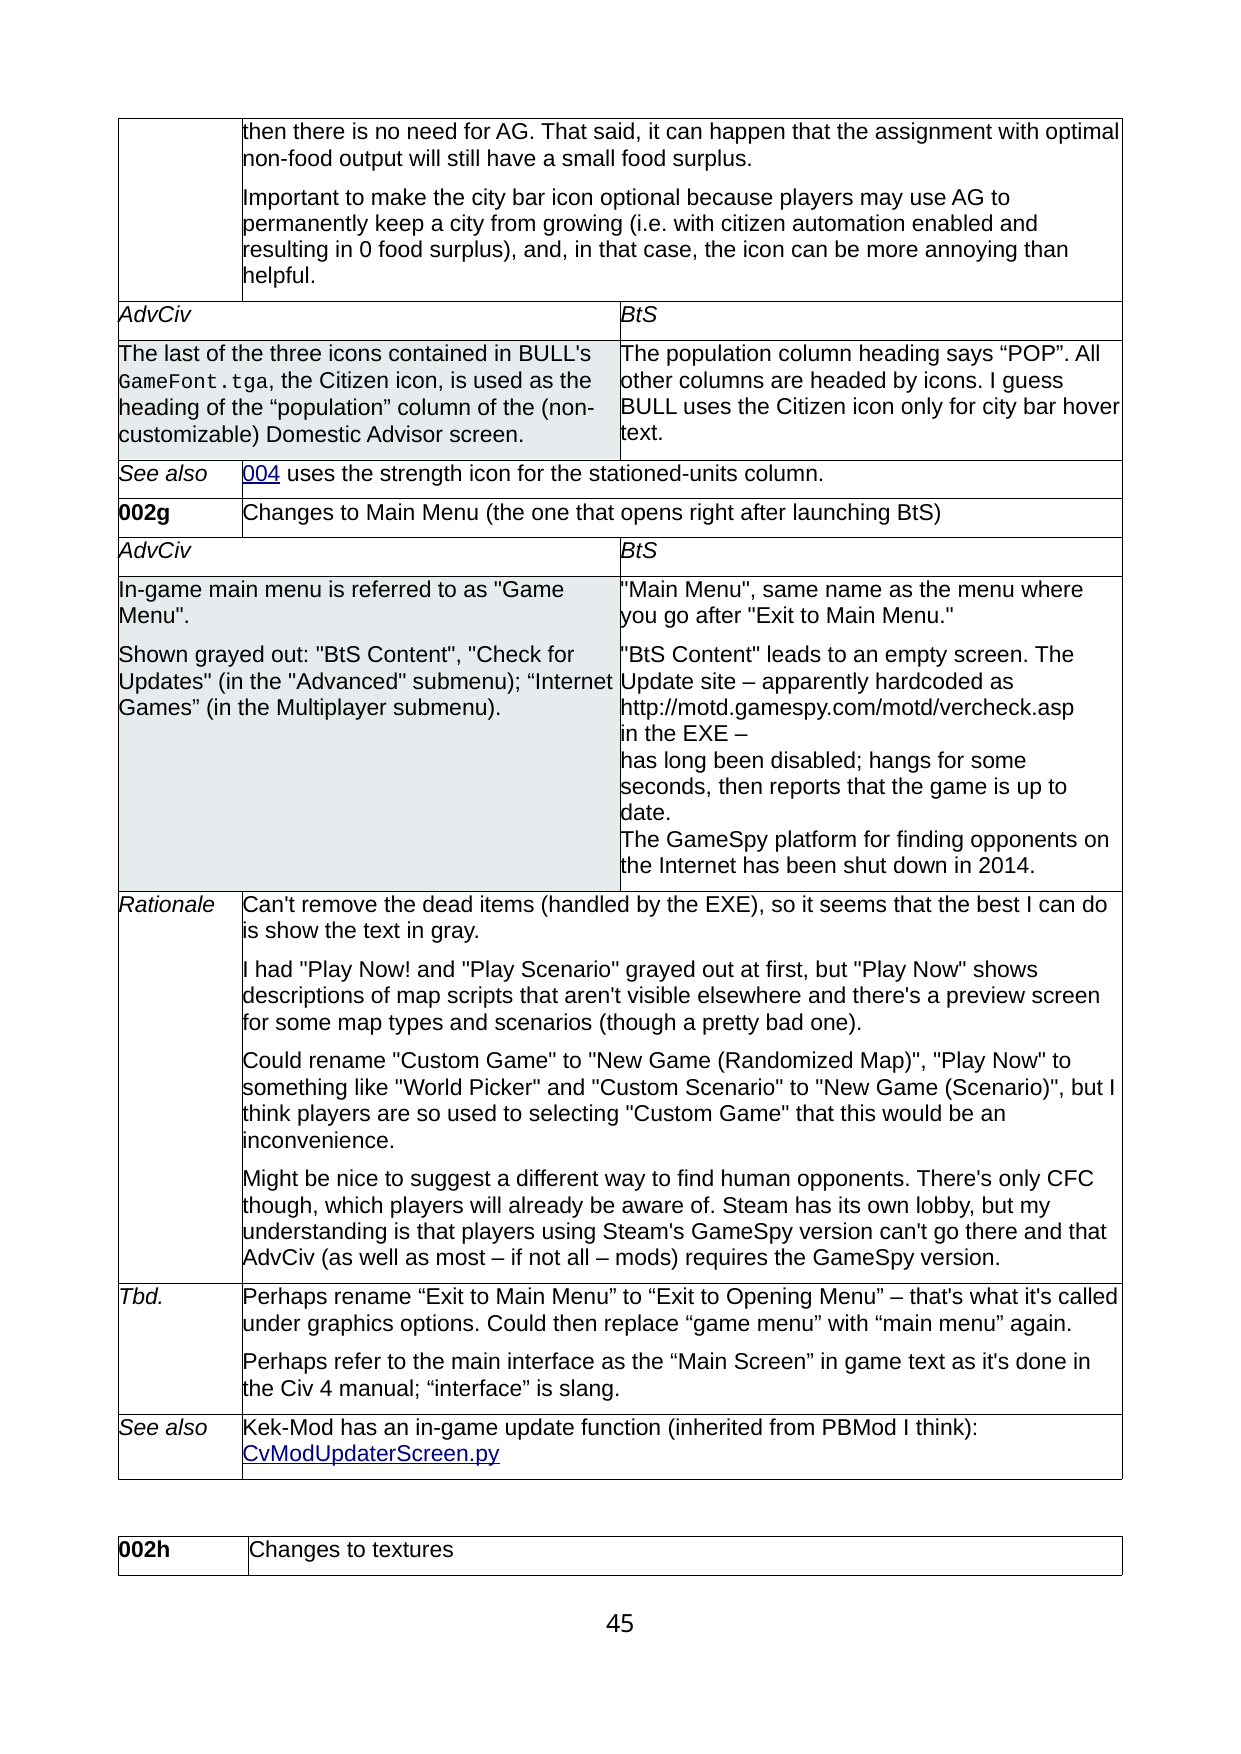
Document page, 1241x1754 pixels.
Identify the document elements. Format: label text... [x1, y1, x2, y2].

table_cell BtS [621, 538, 1122, 576]
table_cell See also [119, 461, 242, 498]
table_cell See also [119, 1415, 242, 1479]
table_cell The last of the three icons contained in BULL's GameFont.tga, the Citizen icon, is used as the heading of the “population” column of the (non-customizable) Domestic Advisor screen. [119, 341, 620, 459]
table_cell Changes to Main Menu (the one that opens right after launching BtS) [243, 499, 1122, 537]
table_cell then there is no need for AG. That said, it can happen that the assignment with optimal non-food output will still have a small food surplus. Important to make the city bar icon optional because players may use AG to permanently keep a city from growing (i.e. with citizen automation enabled and resulting in 0 food surplus), and, in that case, the icon can be more annoying than helpful. [243, 119, 1122, 301]
table_cell The population column heading says “POP”. All other columns are headed by icons. I guess BULL uses the Citizen icon only for city bar hover text. [621, 341, 1122, 459]
table_cell In-game main menu is referred to as "Game Menu". Shown grayed out: "BtS Content", "Check for Updates" (in the "Advanced" submenu); “Internet Games” (in the Multiplayer submenu). [119, 577, 620, 891]
table_cell Perhaps rename “Exit to Main Menu” to “Exit to Opening Menu” – that's what it's called under graphics options. Could then replace “game menu” with “main menu” again. Perhaps refer to the main interface as the “Main Screen” in game text as it's done in the Civ 4 manual; “interface” is slang. [243, 1284, 1122, 1413]
table_cell Rationale [119, 892, 242, 1283]
table_cell Can't remove the dead items (handled by the EXE), so it seems that the best I can do is show the text in gray. I had "Play Now! and "Play Scenario" grayed out at first, but "Play Now" shows descriptions of map scripts that aren't visible elsewhere and there's a preview screen for some map types and scenarios (though a pretty bad one). Could rename "Custom Game" to "New Game (Randomized Map)", "Play Now" to something like "World Picker" and "Custom Scenario" to "New Game (Scenario)", but I think players are so used to selecting "Custom Game" that this would be an inconvenience. Might be nice to suggest a different way to find human opponents. There's only CFC though, which players will already be aware of. Steam has its own lobby, but my understanding is that players using Steam's GameSpy version can't go there and that AdvCiv (as well as most – if not all – mods) requires the GameSpy version. [243, 892, 1122, 1283]
table_cell BtS [621, 302, 1122, 340]
table_cell AdvCiv [119, 302, 620, 340]
table_header 002h [119, 1537, 248, 1575]
table_cell AdvCiv [119, 538, 620, 576]
table_header Changes to textures [249, 1537, 1122, 1575]
table_cell "Main Menu", same name as the menu where you go after "Exit to Main Menu." "BtS Content" leads to an empty screen. The Update site – apparently hardcoded as http://motd.gamespy.com/motd/vercheck.asp in the EXE – has long been disabled; hangs for some seconds, then reports that the game is up to date. The GameSpy platform for finding opponents on the Internet has been shut down in 2014. [621, 577, 1122, 891]
table_cell [119, 119, 242, 301]
table_cell Kek-Mod has an in-game update function (inherited from PBMod I think): CvModUpdaterScreen.py [243, 1415, 1122, 1479]
table_cell 004 uses the strength icon for the stationed-units column. [243, 461, 1122, 498]
table_cell 002g [119, 499, 242, 537]
table_cell Tbd. [119, 1284, 242, 1413]
